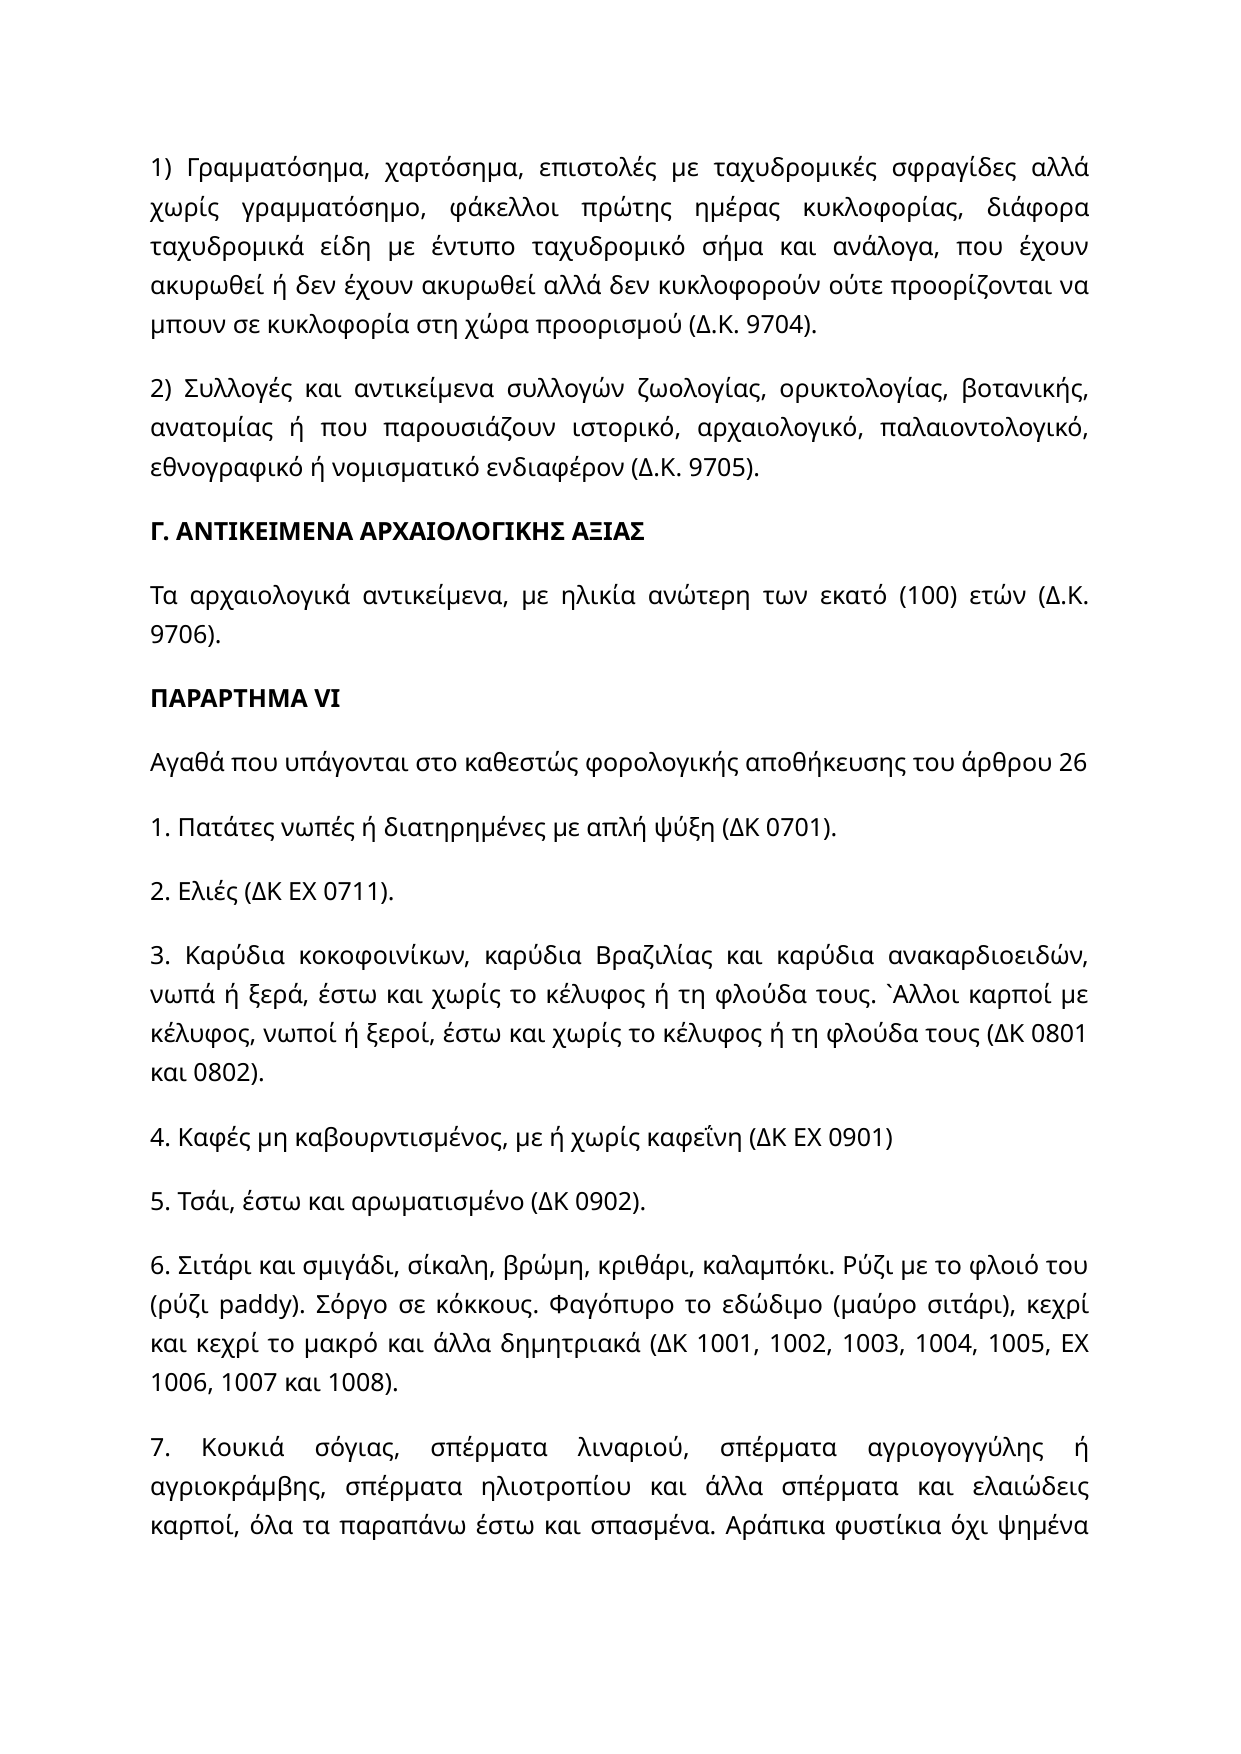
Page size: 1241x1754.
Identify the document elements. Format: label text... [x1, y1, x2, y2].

text 6. Σιτάρι και σμιγάδι, σίκαλη, βρώμη, κριθάρι, καλαμπόκι. Ρύζι με το φλοιό του (ρύζι paddy). Σόργο σε κόκκους. Φαγόπυρο το εδώδιμο (μαύρο σιτάρι), κεχρί και κεχρί το μακρό και άλλα δημητριακά (ΔΚ 1001, 1002, 1003, 1004, 1005, ΕΧ 1006, 1007 και 1008). [150, 1247, 1090, 1399]
text 7. Κουκιά σόγιας, σπέρματα λιναριού, σπέρματα αγριογογγύλης ή αγριοκράμβης, σπέρματα ηλιοτροπίου και άλλα σπέρματα και ελαιώδεις καρποί, όλα τα παραπάνω έστω και σπασμένα. Αράπικα φυστίκια όχι ψημένα [150, 1429, 1090, 1542]
text 2. Ελιές (ΔΚ ΕΧ 0711). [150, 873, 1090, 907]
text Τα αρχαιολογικά αντικείμενα, με ηλικία ανώτερη των εκατό (100) ετών (Δ.Κ. 9706). [150, 577, 1090, 651]
text Αγαθά που υπάγονται στο καθεστώς φορολογικής αποθήκευσης του άρθρου 26 [150, 745, 1090, 779]
text 3. Καρύδια κοκοφοινίκων, καρύδια Βραζιλίας και καρύδια ανακαρδιοειδών, νωπά ή ξερά, έστω και χωρίς το κέλυφος ή τη φλούδα τους. `Αλλοι καρποί με κέλυφος, νωποί ή ξεροί, έστω και χωρίς το κέλυφος ή τη φλούδα τους (ΔΚ 0801 και 0802). [150, 937, 1090, 1089]
text 1. Πατάτες νωπές ή διατηρημένες με απλή ψύξη (ΔΚ 0701). [150, 809, 1090, 843]
text 4. Καφές μη καβουρντισμένος, με ή χωρίς καφεΐνη (ΔΚ ΕΧ 0901) [150, 1119, 1090, 1153]
text ΠΑΡΑΡΤΗΜΑ VI [150, 681, 1090, 715]
text 5. Τσάι, έστω και αρωματισμένο (ΔΚ 0902). [150, 1183, 1090, 1217]
text 1) Γραμματόσημα, χαρτόσημα, επιστολές με ταχυδρομικές σφραγίδες αλλά χωρίς γραμματόσημο, φάκελλοι πρώτης ημέρας κυκλοφορίας, διάφορα ταχυδρομικά είδη με έντυπο ταχυδρομικό σήμα και ανάλογα, που έχουν ακυρωθεί ή δεν έχουν ακυρωθεί αλλά δεν κυκλοφορούν ούτε προορίζονται να μπουν σε κυκλοφορία στη χώρα προορισμού (Δ.Κ. 9704). [150, 150, 1090, 341]
text Γ. ΑΝΤΙΚΕΙΜΕΝΑ ΑΡΧΑΙΟΛΟΓΙΚΗΣ ΑΞΙΑΣ [150, 513, 1090, 547]
text 2) Συλλογές και αντικείμενα συλλογών ζωολογίας, ορυκτολογίας, βοτανικής, ανατομίας ή που παρουσιάζουν ιστορικό, αρχαιολογικό, παλαιοντολογικό, εθνογραφικό ή νομισματικό ενδιαφέρον (Δ.Κ. 9705). [150, 371, 1090, 483]
